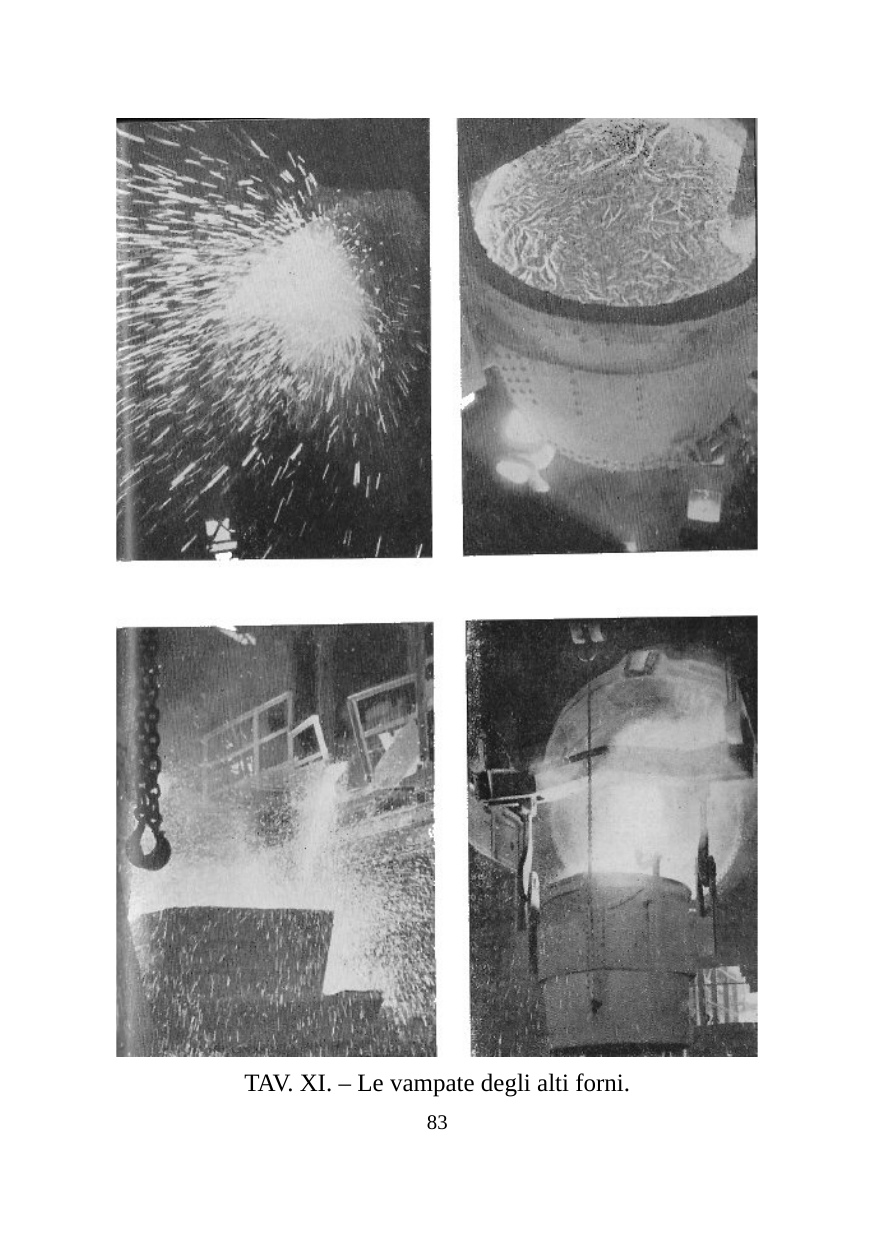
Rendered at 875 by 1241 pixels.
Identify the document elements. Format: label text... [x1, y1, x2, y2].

text TAV. XI. – Le vampate degli alti forni. [106, 1057, 768, 1097]
picture [116, 118, 758, 1057]
